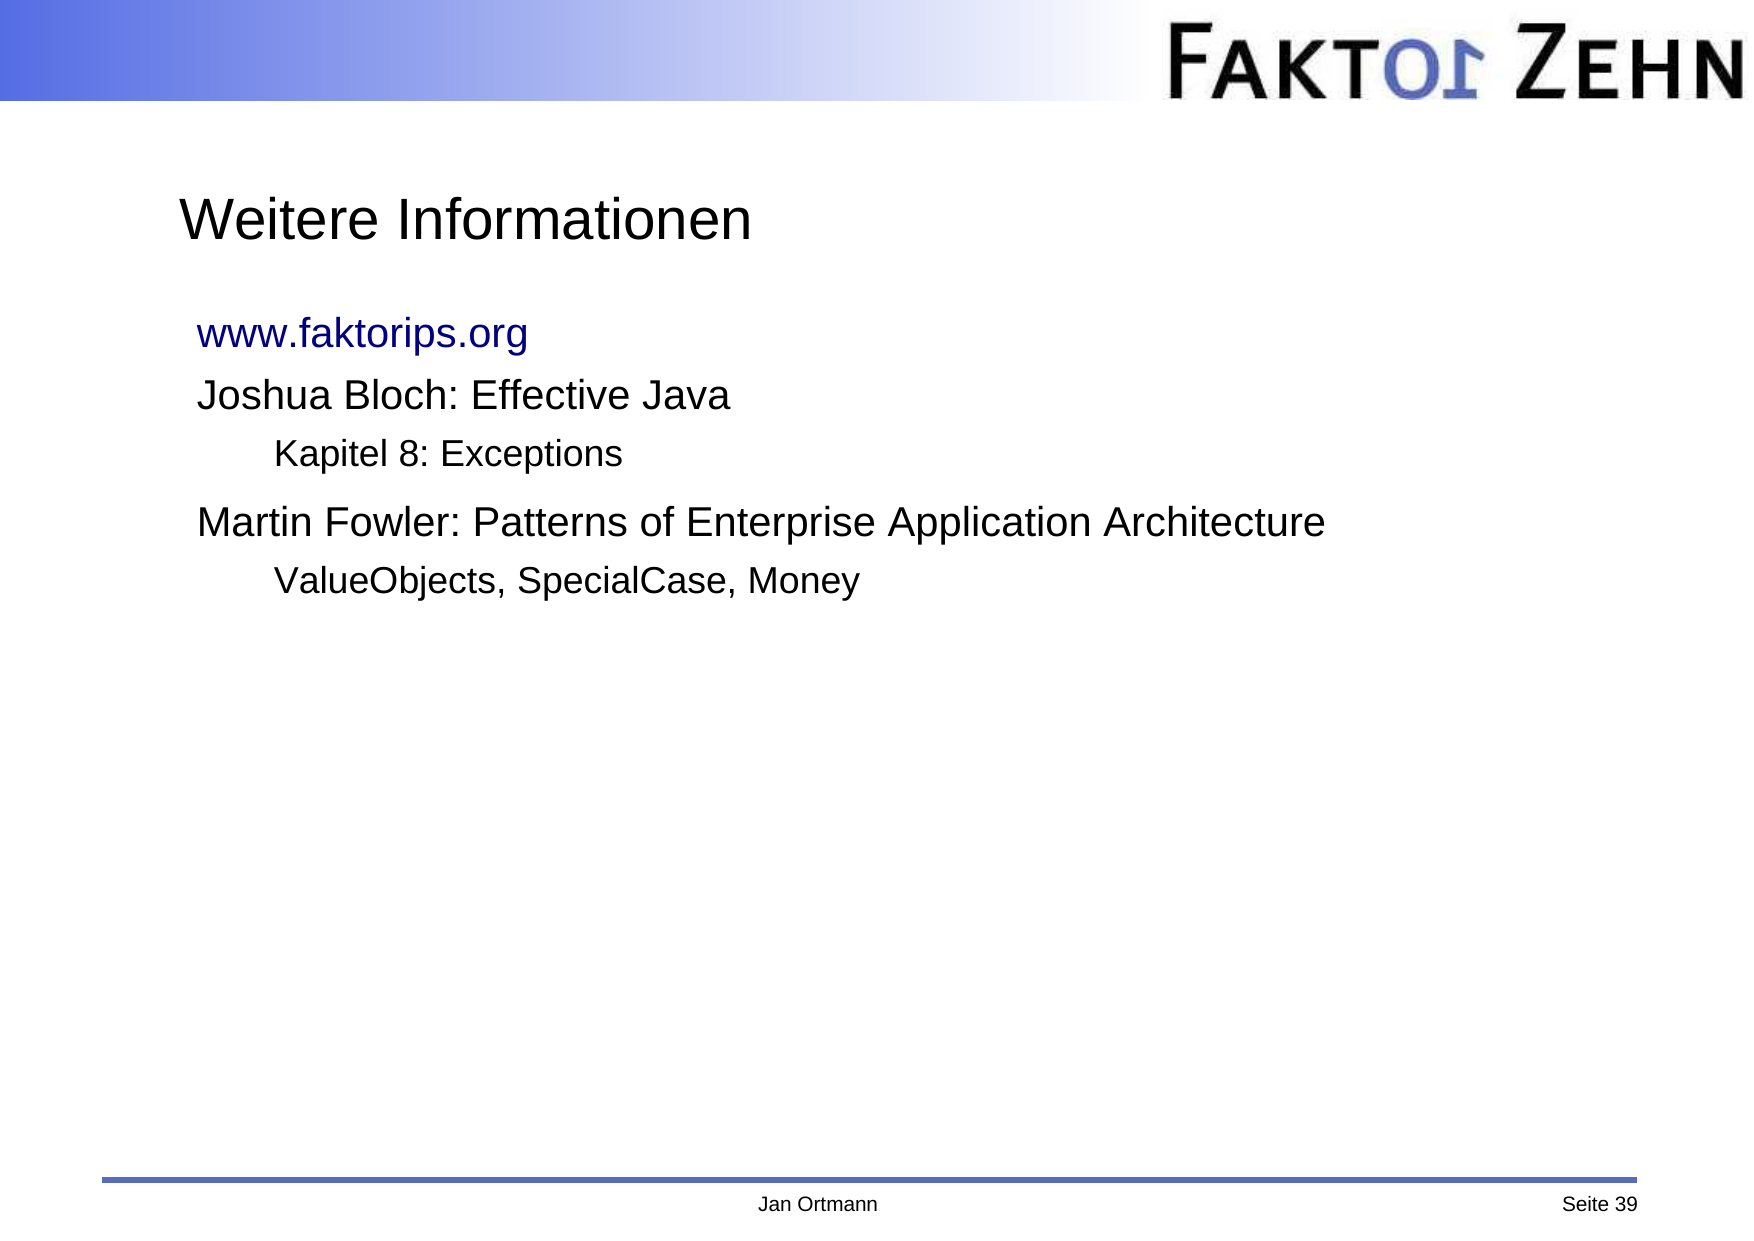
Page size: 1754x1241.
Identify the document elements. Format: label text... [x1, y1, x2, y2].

picture [1162, 7, 1752, 100]
title Weitere Informationen [179, 142, 1576, 296]
list www.faktorips.org Joshua Bloch: Effective Java Kapitel 8: Exceptions Martin Fowler: Patterns of Enterprise Application Architecture ValueObjects, SpecialCase, Money [179, 310, 1576, 1078]
